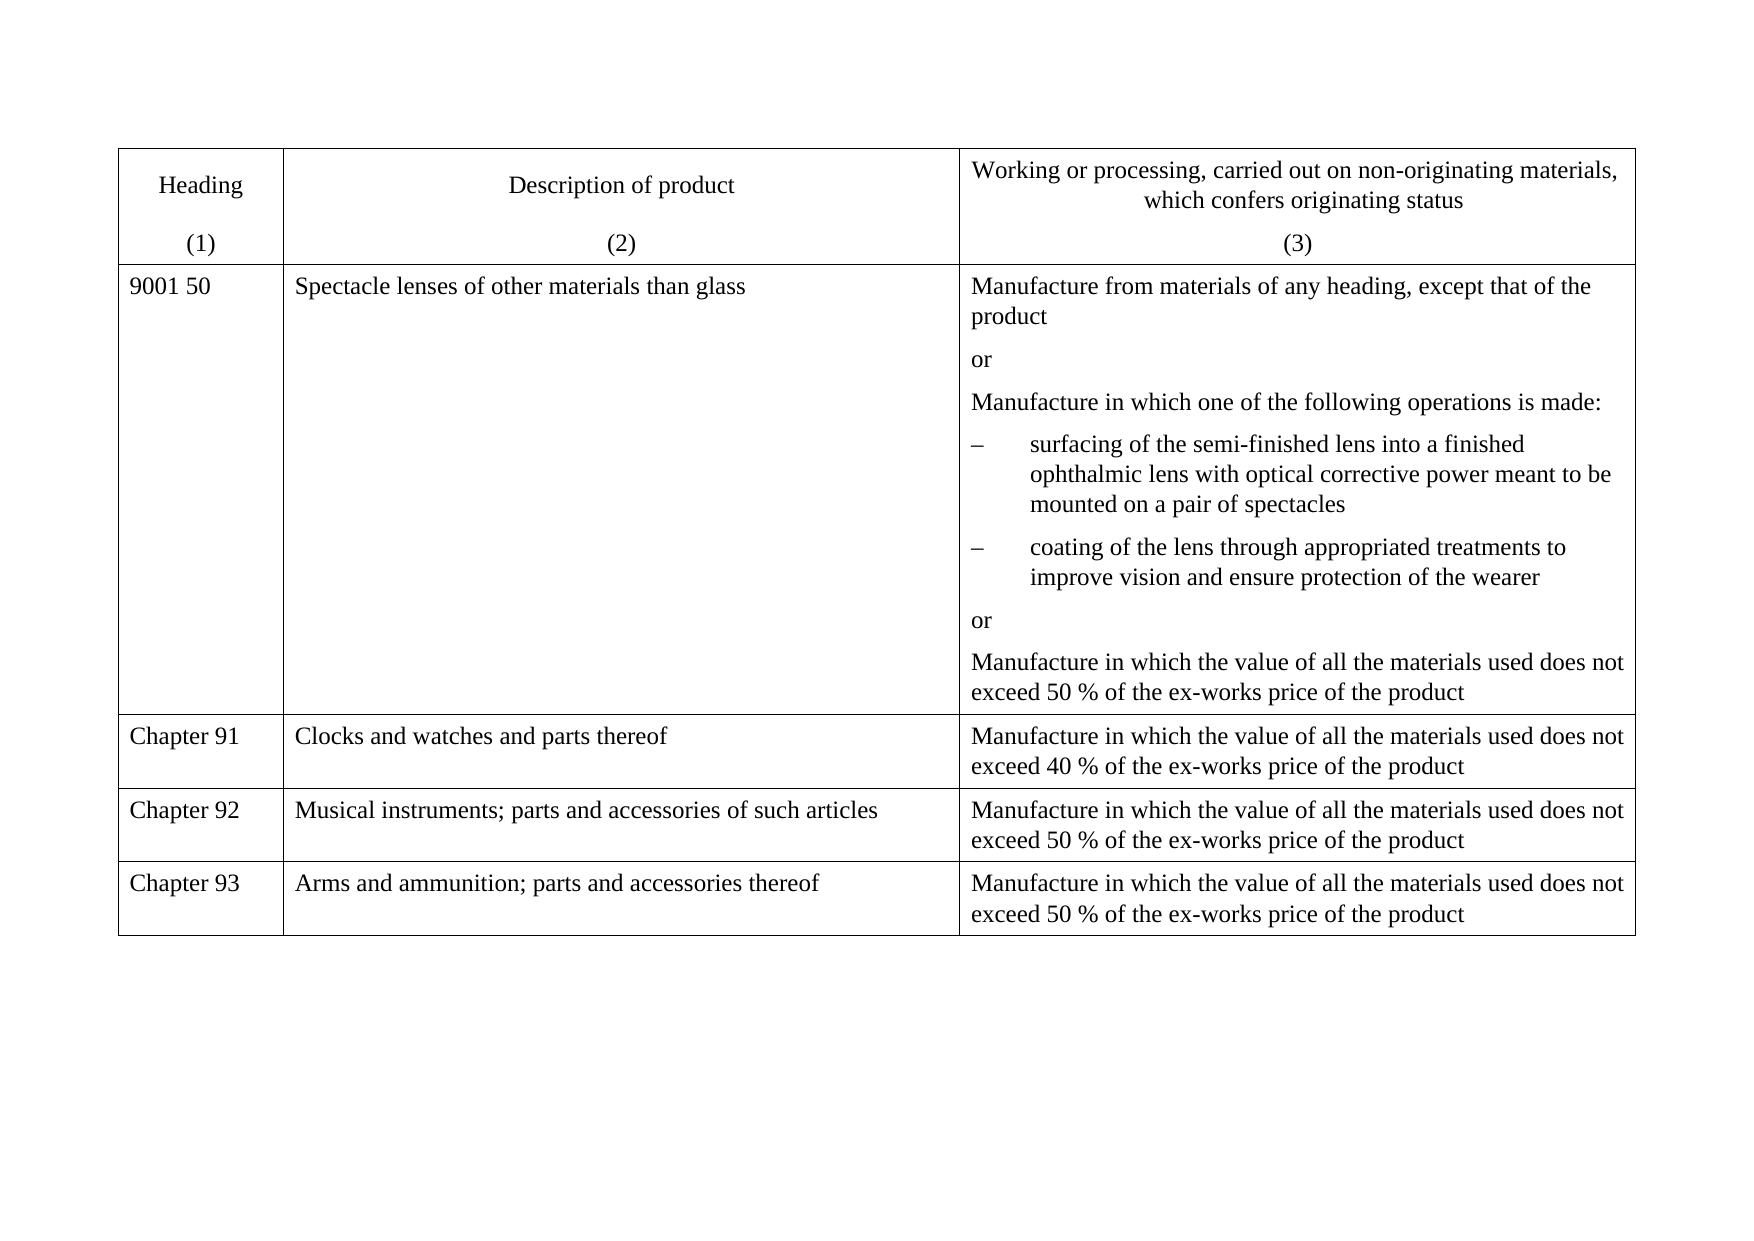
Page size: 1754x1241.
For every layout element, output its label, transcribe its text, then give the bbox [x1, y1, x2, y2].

table_cell Manufacture in which the value of all the materials used does not exceed 50 % of the ex-works price of the product [960, 789, 1635, 861]
table_cell Manufacture in which the value of all the materials used does not exceed 40 % of the ex-works price of the product [960, 715, 1635, 787]
table_cell 9001 50 [119, 265, 283, 714]
table_cell (3) [960, 221, 1635, 264]
table_cell Chapter 93 [119, 862, 283, 935]
table_header Heading [119, 149, 283, 221]
table_cell Spectacle lenses of other materials than glass [284, 265, 959, 714]
table_cell Arms and ammunition; parts and accessories thereof [284, 862, 959, 935]
table_cell Chapter 91 [119, 715, 283, 787]
table_cell Musical instruments; parts and accessories of such articles [284, 789, 959, 861]
table_cell Clocks and watches and parts thereof [284, 715, 959, 787]
table_cell Chapter 92 [119, 789, 283, 861]
table_cell (1) [119, 221, 283, 264]
table_cell Manufacture in which the value of all the materials used does not exceed 50 % of the ex-works price of the product [960, 862, 1635, 935]
table_cell Manufacture from materials of any heading, except that of the product or Manufacture in which one of the following operations is made: – surfacing of the semi-finished lens into a finished ophthalmic lens with optical corrective power meant to be mounted on a pair of spectacles – coating of the lens through appropriated treatments to improve vision and ensure protection of the wearer or Manufacture in which the value of all the materials used does not exceed 50 % of the ex-works price of the product [960, 265, 1635, 714]
table_header Description of product [284, 149, 959, 221]
table_cell (2) [284, 221, 959, 264]
table_header Working or processing, carried out on non‑originating materials, which confers originating status [960, 149, 1635, 221]
